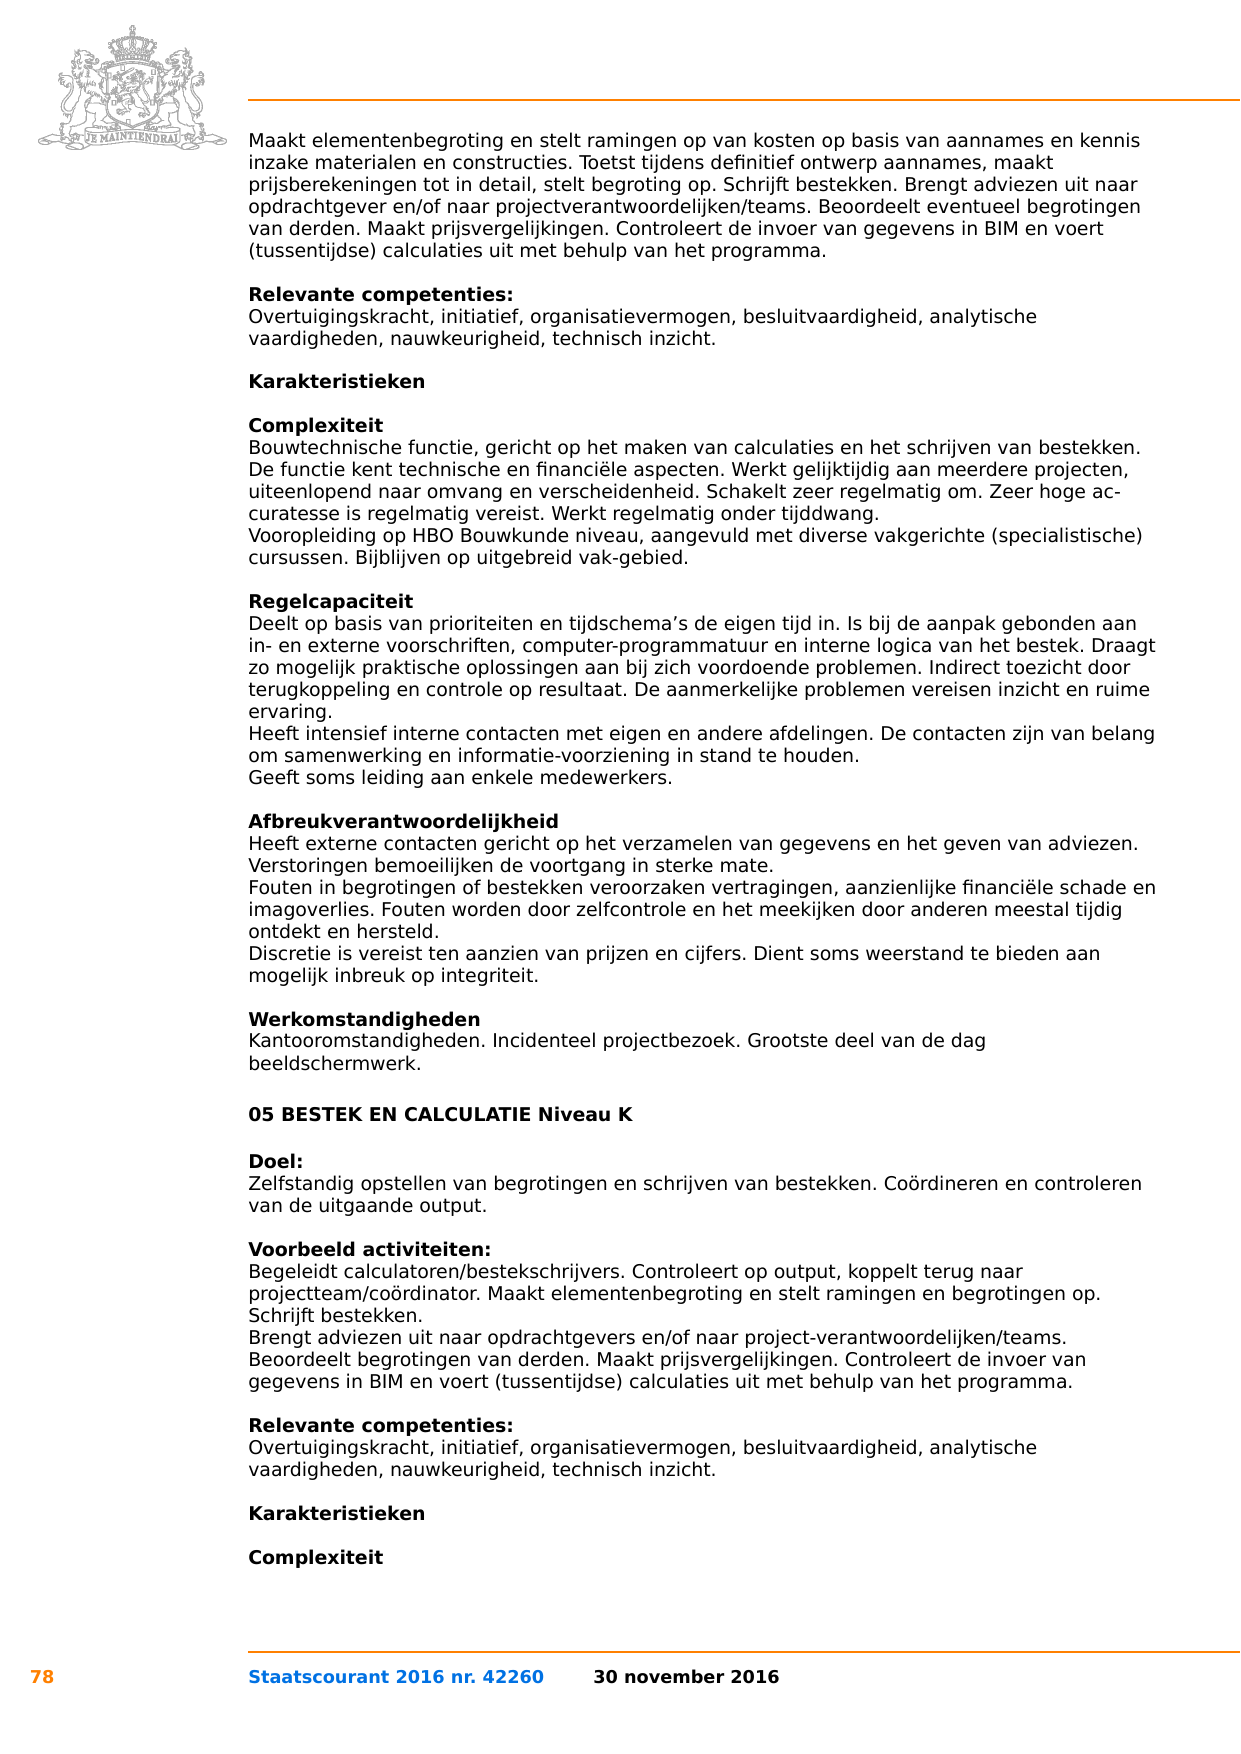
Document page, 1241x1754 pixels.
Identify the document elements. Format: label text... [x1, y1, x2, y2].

text Doel: [248, 1151, 1163, 1173]
text Vooropleiding op HBO Bouwkunde niveau, aangevuld met diverse vakgerichte (specialistische) cursussen. Bijblijven op uitgebreid vak-gebied. [248, 525, 1163, 569]
text Relevante competenties: [248, 284, 1163, 306]
subtitle 05 BESTEK EN CALCULATIE Niveau K [248, 1104, 1163, 1126]
text Maakt elementenbegroting en stelt ramingen op van kosten op basis van aannames en kennis inzake materialen en constructies. Toetst tijdens definitief ontwerp aannames, maakt prijsberekeningen tot in detail, stelt begroting op. Schrijft bestekken. Brengt adviezen uit naar opdrachtgever en/of naar projectverantwoordelijken/teams. Beoordeelt eventueel begrotingen van derden. Maakt prijsvergelijkingen. Controleert de invoer van gegevens in BIM en voert (tussentijdse) calculaties uit met behulp van het programma. [248, 130, 1163, 262]
text Overtuigingskracht, initiatief, organisatievermogen, besluitvaardigheid, analytische vaardigheden, nauwkeurigheid, technisch inzicht. [248, 306, 1163, 349]
text Complexiteit [248, 1547, 1163, 1568]
text Afbreukverantwoordelijkheid [248, 811, 1163, 833]
text Brengt adviezen uit naar opdrachtgevers en/of naar project-verantwoordelijken/teams. Beoordeelt begrotingen van derden. Maakt prijsvergelijkingen. Controleert de invoer van gegevens in BIM en voert (tussentijdse) calculaties uit met behulp van het programma. [248, 1327, 1163, 1393]
text Discretie is vereist ten aanzien van prijzen en cijfers. Dient soms weerstand te bieden aan mogelijk inbreuk op integriteit. [248, 943, 1163, 987]
text Begeleidt calculatoren/bestekschrijvers. Controleert op output, koppelt terug naar projectteam/coördinator. Maakt elementenbegroting en stelt ramingen en begrotingen op. Schrijft bestekken. [248, 1261, 1163, 1327]
text Geeft soms leiding aan enkele medewerkers. [248, 767, 1163, 789]
text Werkomstandigheden [248, 1008, 1163, 1030]
text Regelcapaciteit [248, 591, 1163, 613]
text Kantooromstandigheden. Incidenteel projectbezoek. Grootste deel van de dag beeldschermwerk. [248, 1030, 1163, 1074]
text Heeft intensief interne contacten met eigen en andere afdelingen. De contacten zijn van belang om samenwerking en informatie-voorziening in stand te houden. [248, 723, 1163, 767]
text Karakteristieken [248, 1503, 1163, 1525]
text Karakteristieken [248, 371, 1163, 393]
text Bouwtechnische functie, gericht op het maken van calculaties en het schrijven van bestekken. De functie kent technische en financiële aspecten. Werkt gelijktijdig aan meerdere projecten, uiteenlopend naar omvang en verscheidenheid. Schakelt zeer regelmatig om. Zeer hoge ac-curatesse is regelmatig vereist. Werkt regelmatig onder tijddwang. [248, 437, 1163, 525]
picture [38, 25, 227, 150]
text Deelt op basis van prioriteiten en tijdschema’s de eigen tijd in. Is bij de aanpak gebonden aan in- en externe voorschriften, computer-programmatuur en interne logica van het bestek. Draagt zo mogelijk praktische oplossingen aan bij zich voordoende problemen. Indirect toezicht door terugkoppeling en controle op resultaat. De aanmerkelijke problemen vereisen inzicht en ruime ervaring. [248, 613, 1163, 723]
text Fouten in begrotingen of bestekken veroorzaken vertragingen, aanzienlijke financiële schade en imagoverlies. Fouten worden door zelfcontrole en het meekijken door anderen meestal tijdig ontdekt en hersteld. [248, 877, 1163, 943]
text Complexiteit [248, 415, 1163, 437]
text Relevante competenties: [248, 1415, 1163, 1437]
text Heeft externe contacten gericht op het verzamelen van gegevens en het geven van adviezen. Verstoringen bemoeilijken de voortgang in sterke mate. [248, 833, 1163, 877]
text Zelfstandig opstellen van begrotingen en schrijven van bestekken. Coördineren en controleren van de uitgaande output. [248, 1173, 1163, 1217]
text Overtuigingskracht, initiatief, organisatievermogen, besluitvaardigheid, analytische vaardigheden, nauwkeurigheid, technisch inzicht. [248, 1437, 1163, 1481]
text Voorbeeld activiteiten: [248, 1239, 1163, 1261]
